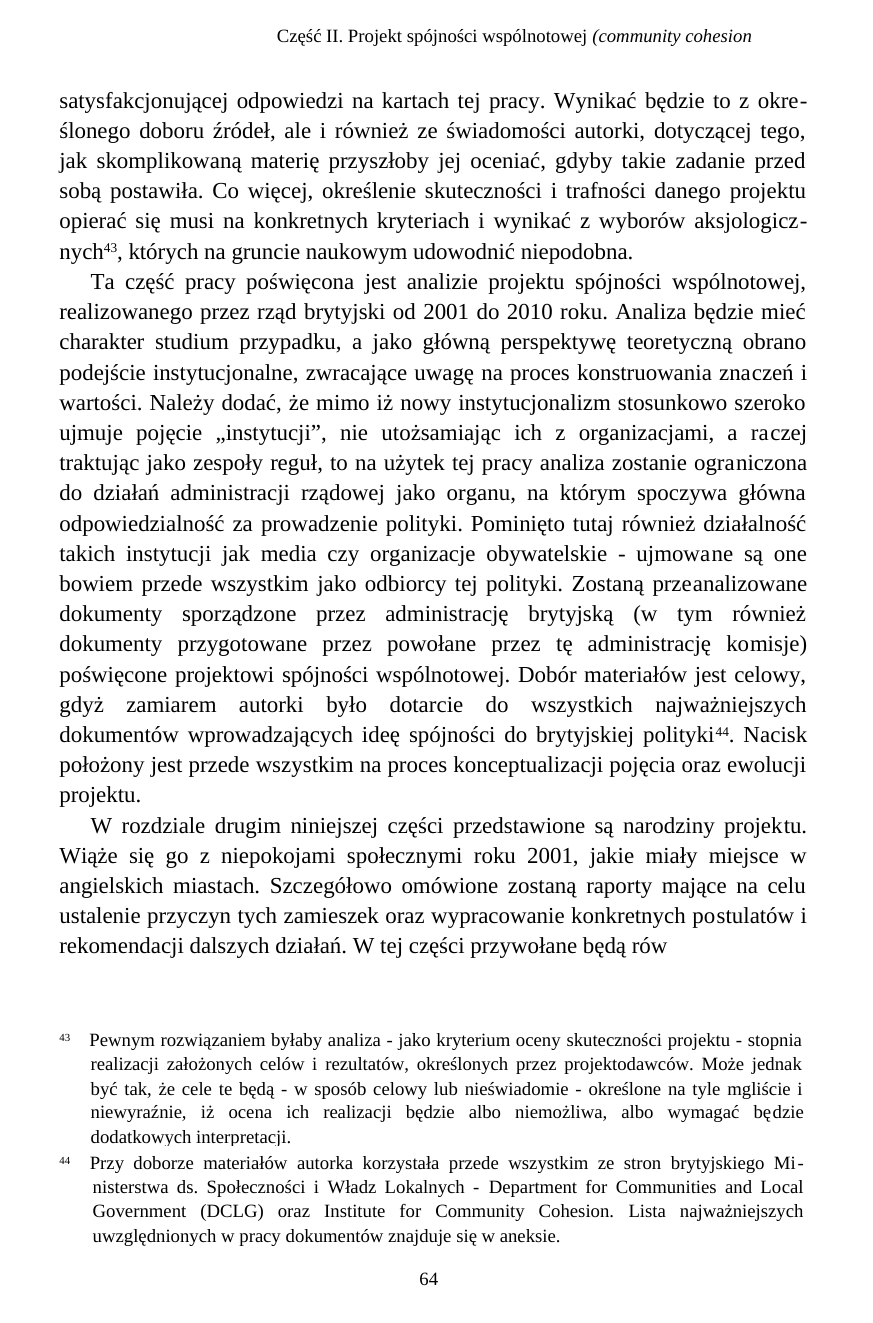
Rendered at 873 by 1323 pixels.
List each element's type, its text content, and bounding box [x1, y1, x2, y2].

text Ta część pracy poświęcona jest analizie projektu spójności wspólnotowej, realizowanego przez rząd brytyjski od 2001 do 2010 roku. Analiza będzie mieć charakter studium przypadku, a jako główną perspektywę teoretyczną obrano podejście instytucjonalne, zwracające uwagę na proces konstruowania zna­czeń i wartości. Należy dodać, że mimo iż nowy instytucjonalizm stosunkowo szeroko ujmuje pojęcie „instytucji”, nie utożsamiając ich z organizacjami, a ra­czej traktując jako zespoły reguł, to na użytek tej pracy analiza zostanie ogra­niczona do działań administracji rządowej jako organu, na którym spoczywa główna odpowiedzialność za prowadzenie polityki. Pominięto tutaj również działalność takich instytucji jak media czy organizacje obywatelskie - ujmowa­ne są one bowiem przede wszystkim jako odbiorcy tej polityki. Zostaną prze­analizowane dokumenty sporządzone przez administrację brytyjską (w tym również dokumenty przygotowane przez powołane przez tę administrację ko­misje) poświęcone projektowi spójności wspólnotowej. Dobór materiałów jest celowy, gdyż zamiarem autorki było dotarcie do wszystkich najważniejszych dokumentów wprowadzających ideę spójności do brytyjskiej polityki44. Na­cisk położony jest przede wszystkim na proces konceptualizacji pojęcia oraz ewolucji projektu. [59, 268, 807, 808]
text satysfakcjonującej odpowiedzi na kartach tej pracy. Wynikać będzie to z okre­ślonego doboru źródeł, ale i również ze świadomości autorki, dotyczącej tego, jak skomplikowaną materię przyszłoby jej oceniać, gdyby takie zadanie przed sobą postawiła. Co więcej, określenie skuteczności i trafności danego projektu opierać się musi na konkretnych kryteriach i wynikać z wyborów aksjologicz­nych43, których na gruncie naukowym udowodnić niepodobna. [59, 87, 807, 264]
text 44 Przy doborze materiałów autorka korzystała przede wszystkim ze stron brytyjskiego Mi­nisterstwa ds. Społeczności i Władz Lokalnych - Department for Communities and Lo­cal Government (DCLG) oraz Institute for Community Cohesion. Lista najważniejszych uwzględnionych w pracy dokumentów znajduje się w aneksie. [59, 1152, 803, 1246]
text W rozdziale drugim niniejszej części przedstawione są narodziny projek­tu. Wiąże się go z niepokojami społecznymi roku 2001, jakie miały miejsce w angielskich miastach. Szczegółowo omówione zostaną raporty mające na celu ustalenie przyczyn tych zamieszek oraz wypracowanie konkretnych po­stulatów i rekomendacji dalszych działań. W tej części przywołane będą rów­ [59, 812, 807, 959]
text 64 [419, 1268, 446, 1290]
text Część II. Projekt spójności wspólnotowej (community cohesion [277, 25, 812, 46]
text 43 Pewnym rozwiązaniem byłaby analiza - jako kryterium oceny skuteczności projektu - stopnia realizacji założonych celów i rezultatów, określonych przez projektodawców. Może jednak być tak, że cele te będą - w sposób celowy lub nieświadomie - określone na tyle mgliście i niewyraźnie, iż ocena ich realizacji będzie albo niemożliwa, albo wymagać bę­dzie dodatkowych interpretacji. [59, 1029, 803, 1145]
